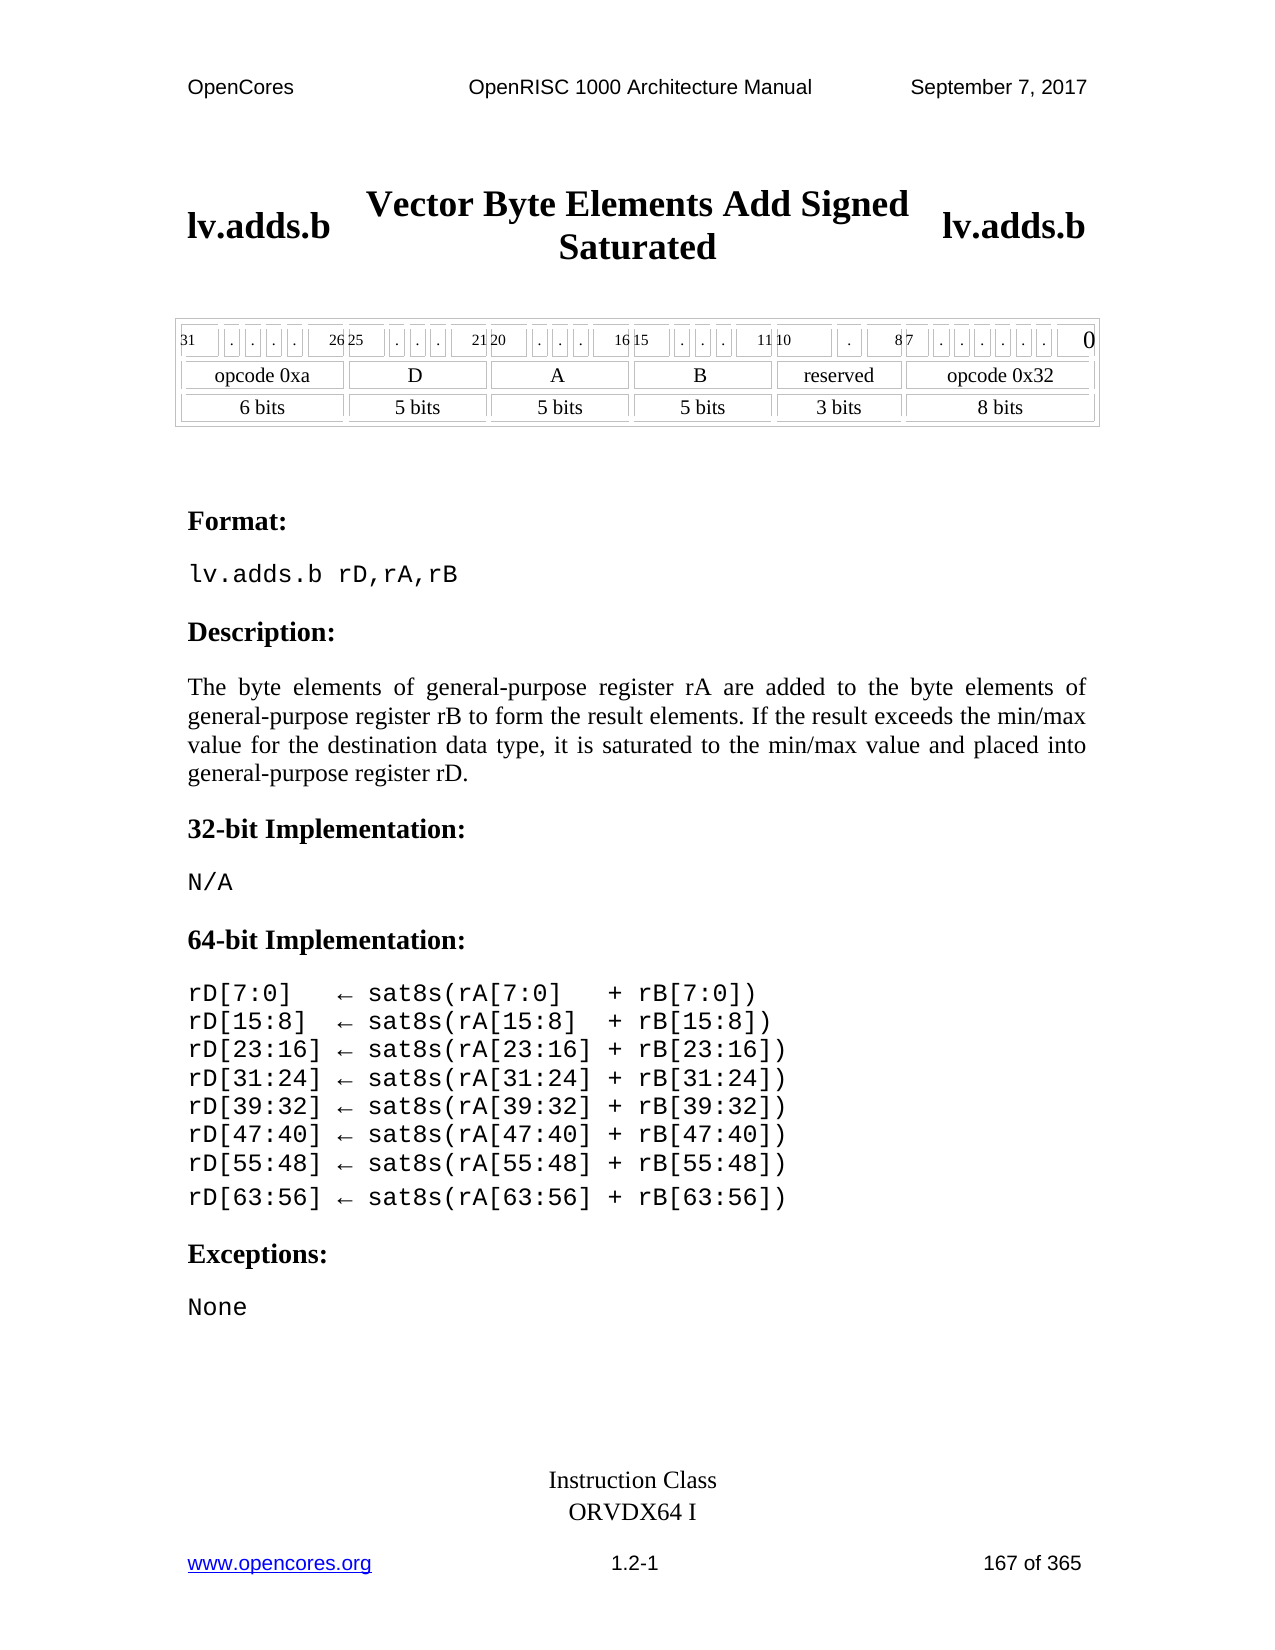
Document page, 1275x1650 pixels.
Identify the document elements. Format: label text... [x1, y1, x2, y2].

text None [187, 1295, 1087, 1323]
text Format: [187, 504, 1087, 536]
text rD[7:0] ← sat8s(rA[7:0] + rB[7:0]) rD[15:8] ← sat8s(rA[15:8] + rB[15:8]) rD[23:16] ← sat8s(rA[23:16] + rB[23:16]) rD[31:24] ← sat8s(rA[31:24] + rB[31:24]) rD[39:32] ← sat8s(rA[39:32] + rB[39:32]) rD[47:40] ← sat8s(rA[47:40] + rB[47:40]) rD[55:48] ← sat8s(rA[55:48] + rB[55:48]) rD[63:56] ← sat8s(rA[63:56] + rB[63:56]) [187, 980, 1087, 1212]
text 32-bit Implementation: [187, 812, 1087, 844]
text Description: [187, 615, 1087, 647]
text The byte elements of general-purpose register rA are added to the byte elements of general-purpose register rB to form the result elements. If the result exceeds the min/max value for the destination data type, it is saturated to the min/max value and placed into general-purpose register rD. [187, 672, 1087, 787]
text Exceptions: [187, 1237, 1087, 1270]
text N/A [187, 869, 1087, 898]
text lv.adds.b rD,rA,rB [187, 561, 1087, 590]
text 64-bit Implementation: [187, 923, 1087, 955]
